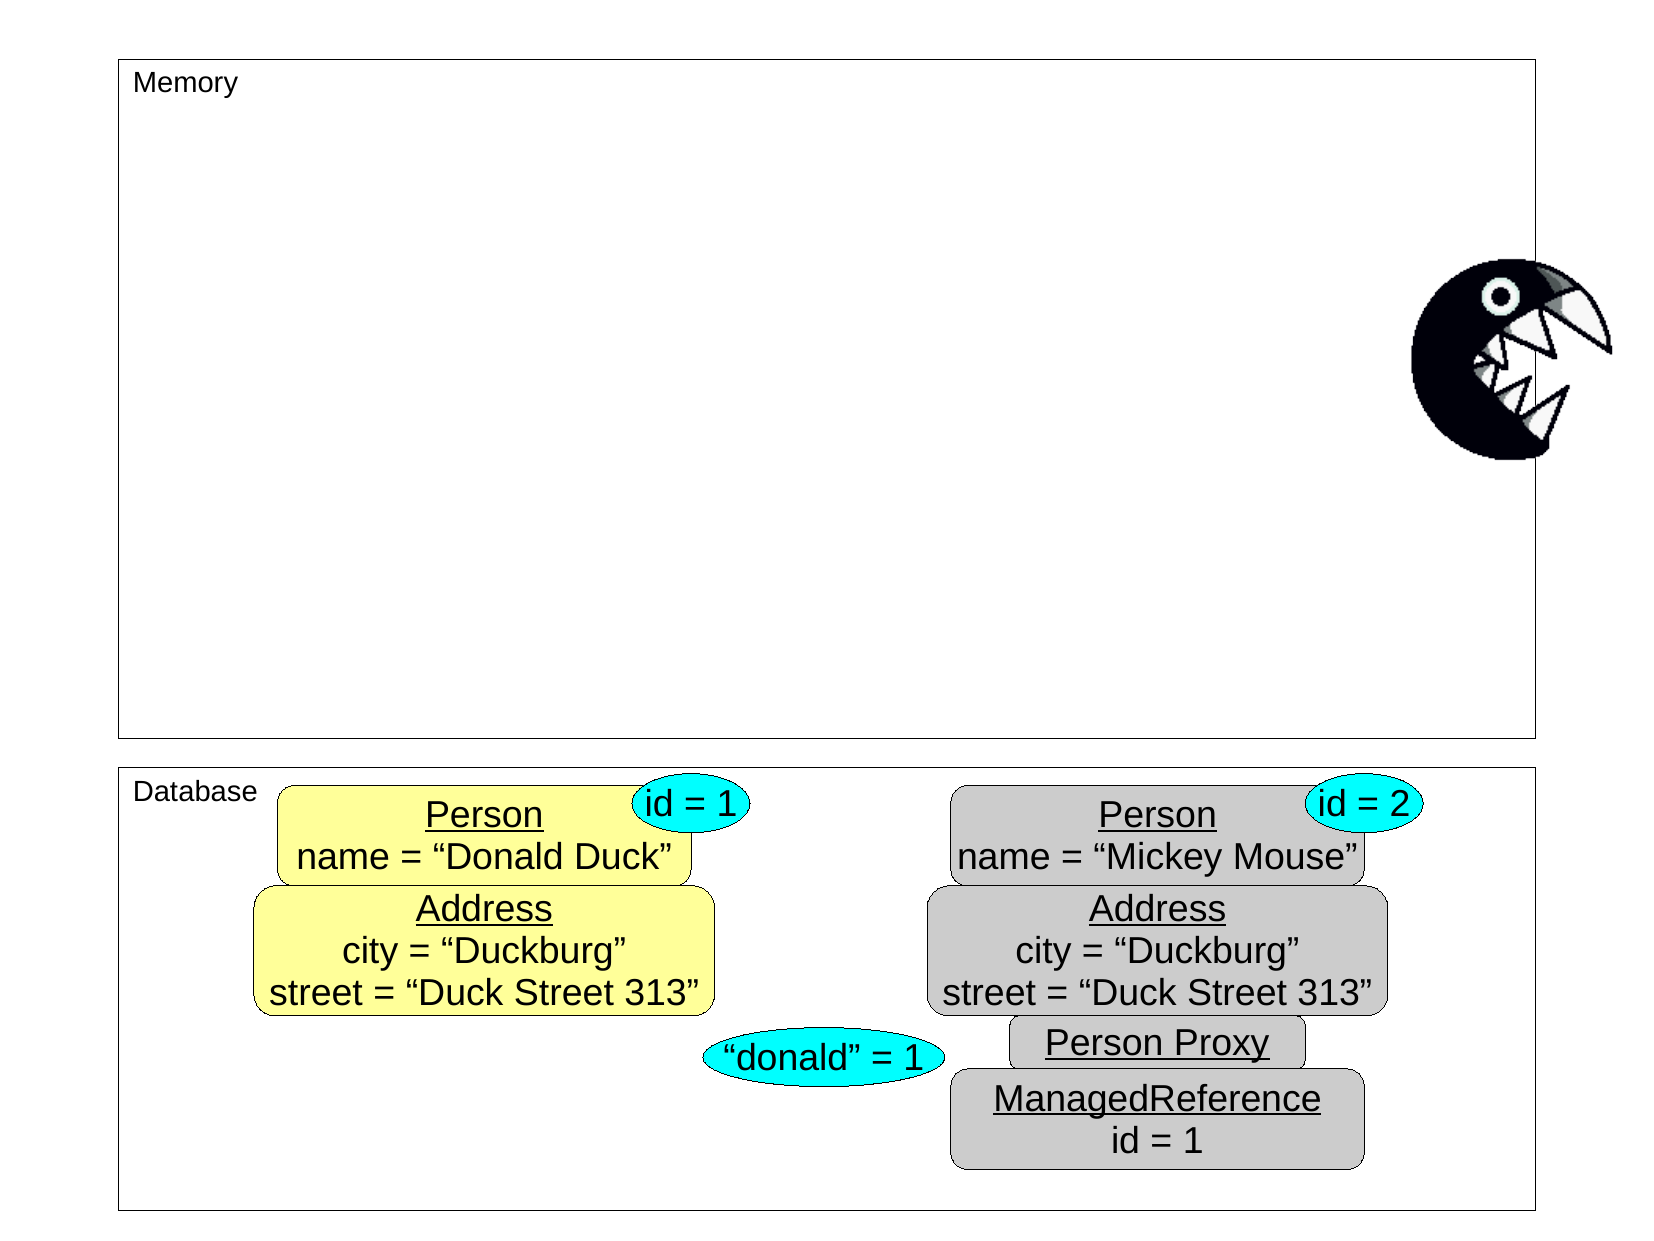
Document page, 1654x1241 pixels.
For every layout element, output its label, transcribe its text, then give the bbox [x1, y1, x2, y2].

text_box Memory [118, 59, 1536, 739]
text_box Address city = “Duckburg” street = “Duck Street 313” [927, 885, 1388, 1016]
text_box ManagedReference id = 1 [950, 1068, 1365, 1170]
text_box Person Proxy [1009, 1015, 1306, 1069]
text_box id = 2 [1305, 773, 1424, 833]
text_box id = 1 [631, 773, 751, 833]
text_box Database [118, 767, 1536, 1211]
picture [1402, 245, 1619, 473]
text_box Address city = “Duckburg” street = “Duck Street 313” [253, 885, 715, 1016]
text_box Person name = “Donald Duck” [277, 785, 692, 885]
text_box Person name = “Mickey Mouse” [950, 785, 1365, 885]
text_box “donald” = 1 [702, 1027, 945, 1087]
